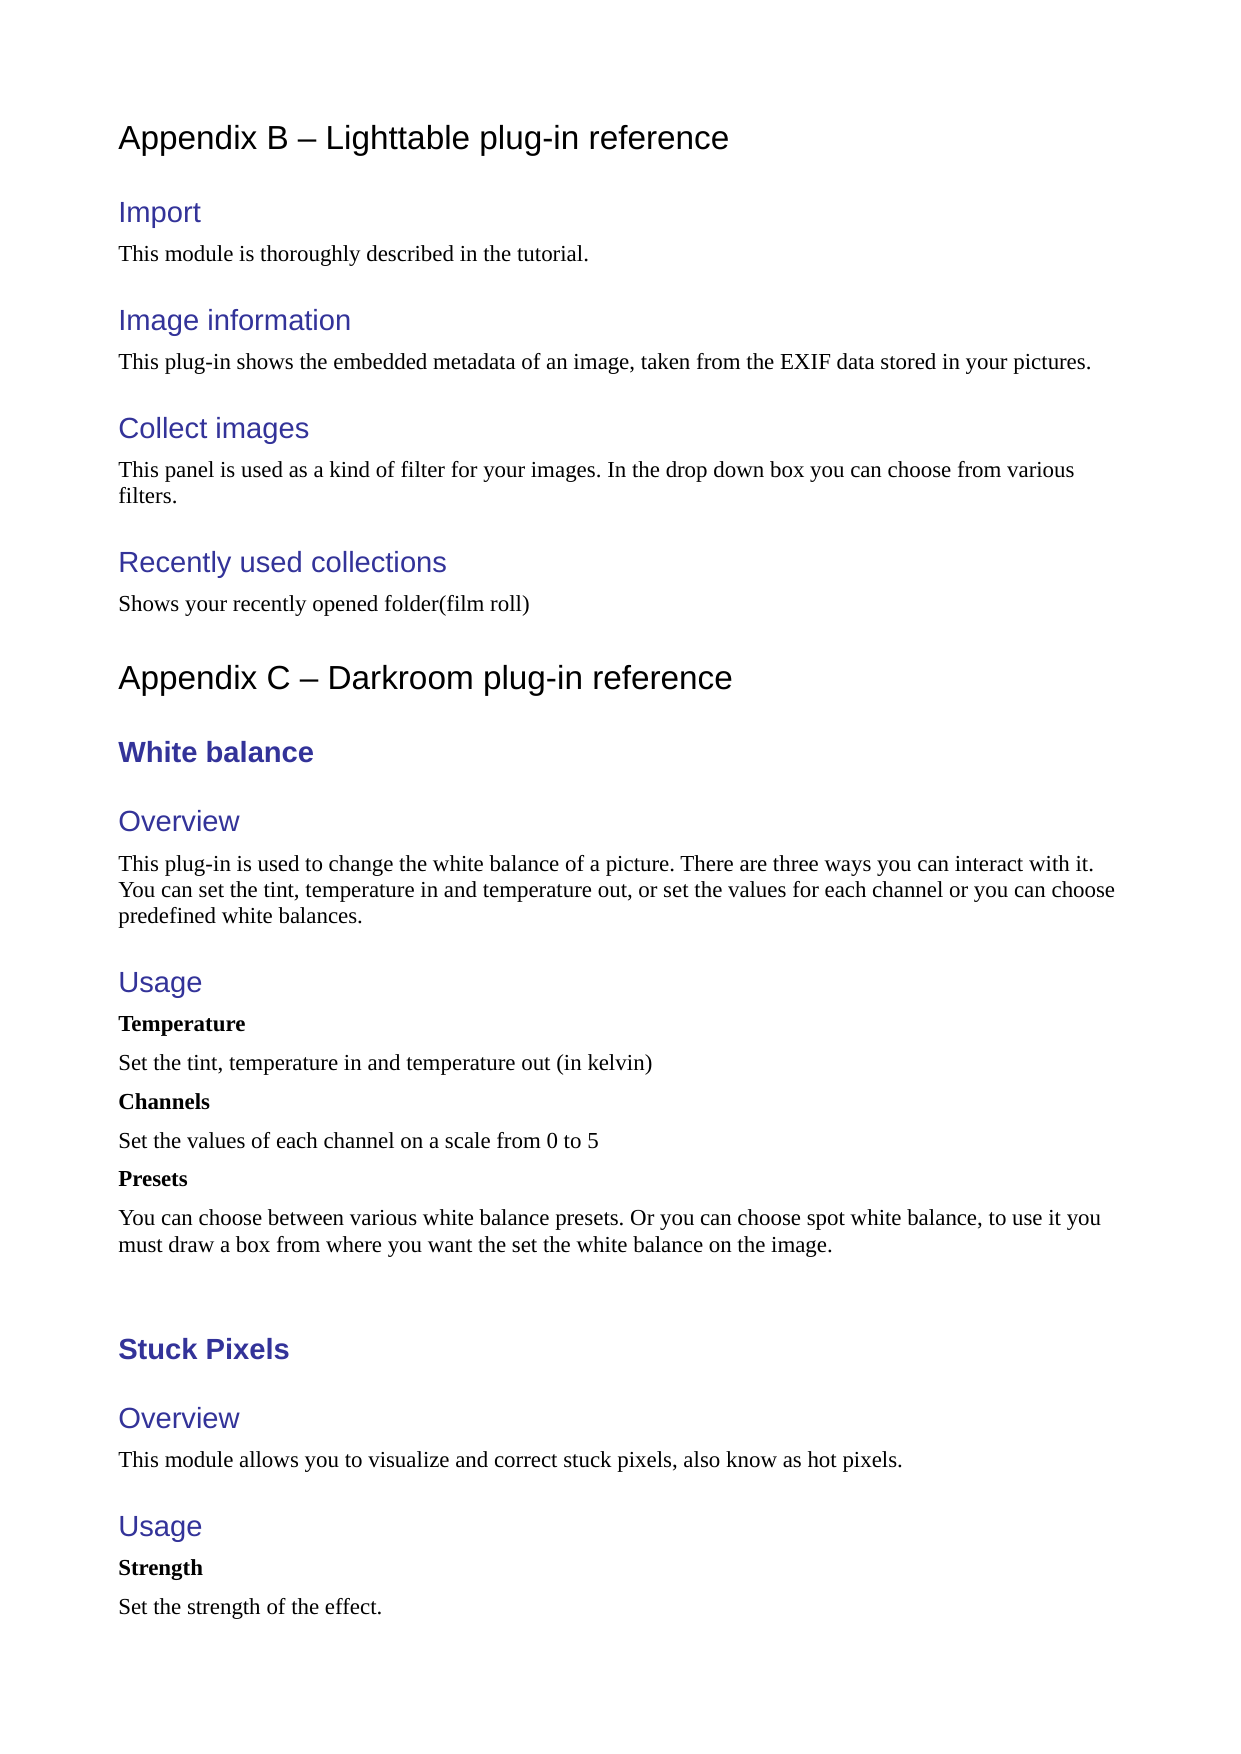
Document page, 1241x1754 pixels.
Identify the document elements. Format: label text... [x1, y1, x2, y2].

text Temperature [118, 1010, 1122, 1036]
text This panel is used as a kind of filter for your images. In the drop down box you can choose from various filters. [118, 456, 1122, 509]
text This module allows you to visualize and correct stuck pixels, also know as hot pixels. [118, 1446, 1122, 1473]
subtitle Collect images [118, 411, 1122, 444]
text Shows your recently opened folder(film roll) [118, 590, 1122, 616]
text Channels [118, 1088, 1122, 1114]
text Set the strength of the effect. [118, 1593, 1122, 1619]
text This plug-in is used to change the white balance of a picture. There are three ways you can interact with it. You can set the tint, temperature in and temperature out, or set the values for each channel or you can choose predefined white balances. [118, 849, 1122, 929]
text This plug-in shows the embedded metadata of an image, taken from the EXIF data stored in your pictures. [118, 348, 1122, 374]
text You can choose between various white balance presets. Or you can choose spot white balance, to use it you must draw a box from where you want the set the white balance on the image. [118, 1204, 1122, 1257]
text This module is thoroughly described in the tutorial. [118, 240, 1122, 267]
subtitle Stuck Pixels [118, 1332, 1122, 1366]
subtitle Overview [118, 804, 1122, 838]
subtitle White balance [118, 735, 1122, 769]
subtitle Image information [118, 303, 1122, 336]
text Presets [118, 1166, 1122, 1192]
text Set the values of each channel on a scale from 0 to 5 [118, 1127, 1122, 1153]
subtitle Appendix C – Darkroom plug-in reference [118, 658, 1122, 697]
subtitle Overview [118, 1401, 1122, 1434]
subtitle Import [118, 195, 1122, 228]
subtitle Usage [118, 1509, 1122, 1542]
subtitle Usage [118, 965, 1122, 998]
subtitle Recently used collections [118, 545, 1122, 578]
text Strength [118, 1554, 1122, 1581]
text Set the tint, temperature in and temperature out (in kelvin) [118, 1049, 1122, 1075]
subtitle Appendix B – Lighttable plug-in reference [118, 118, 1122, 157]
